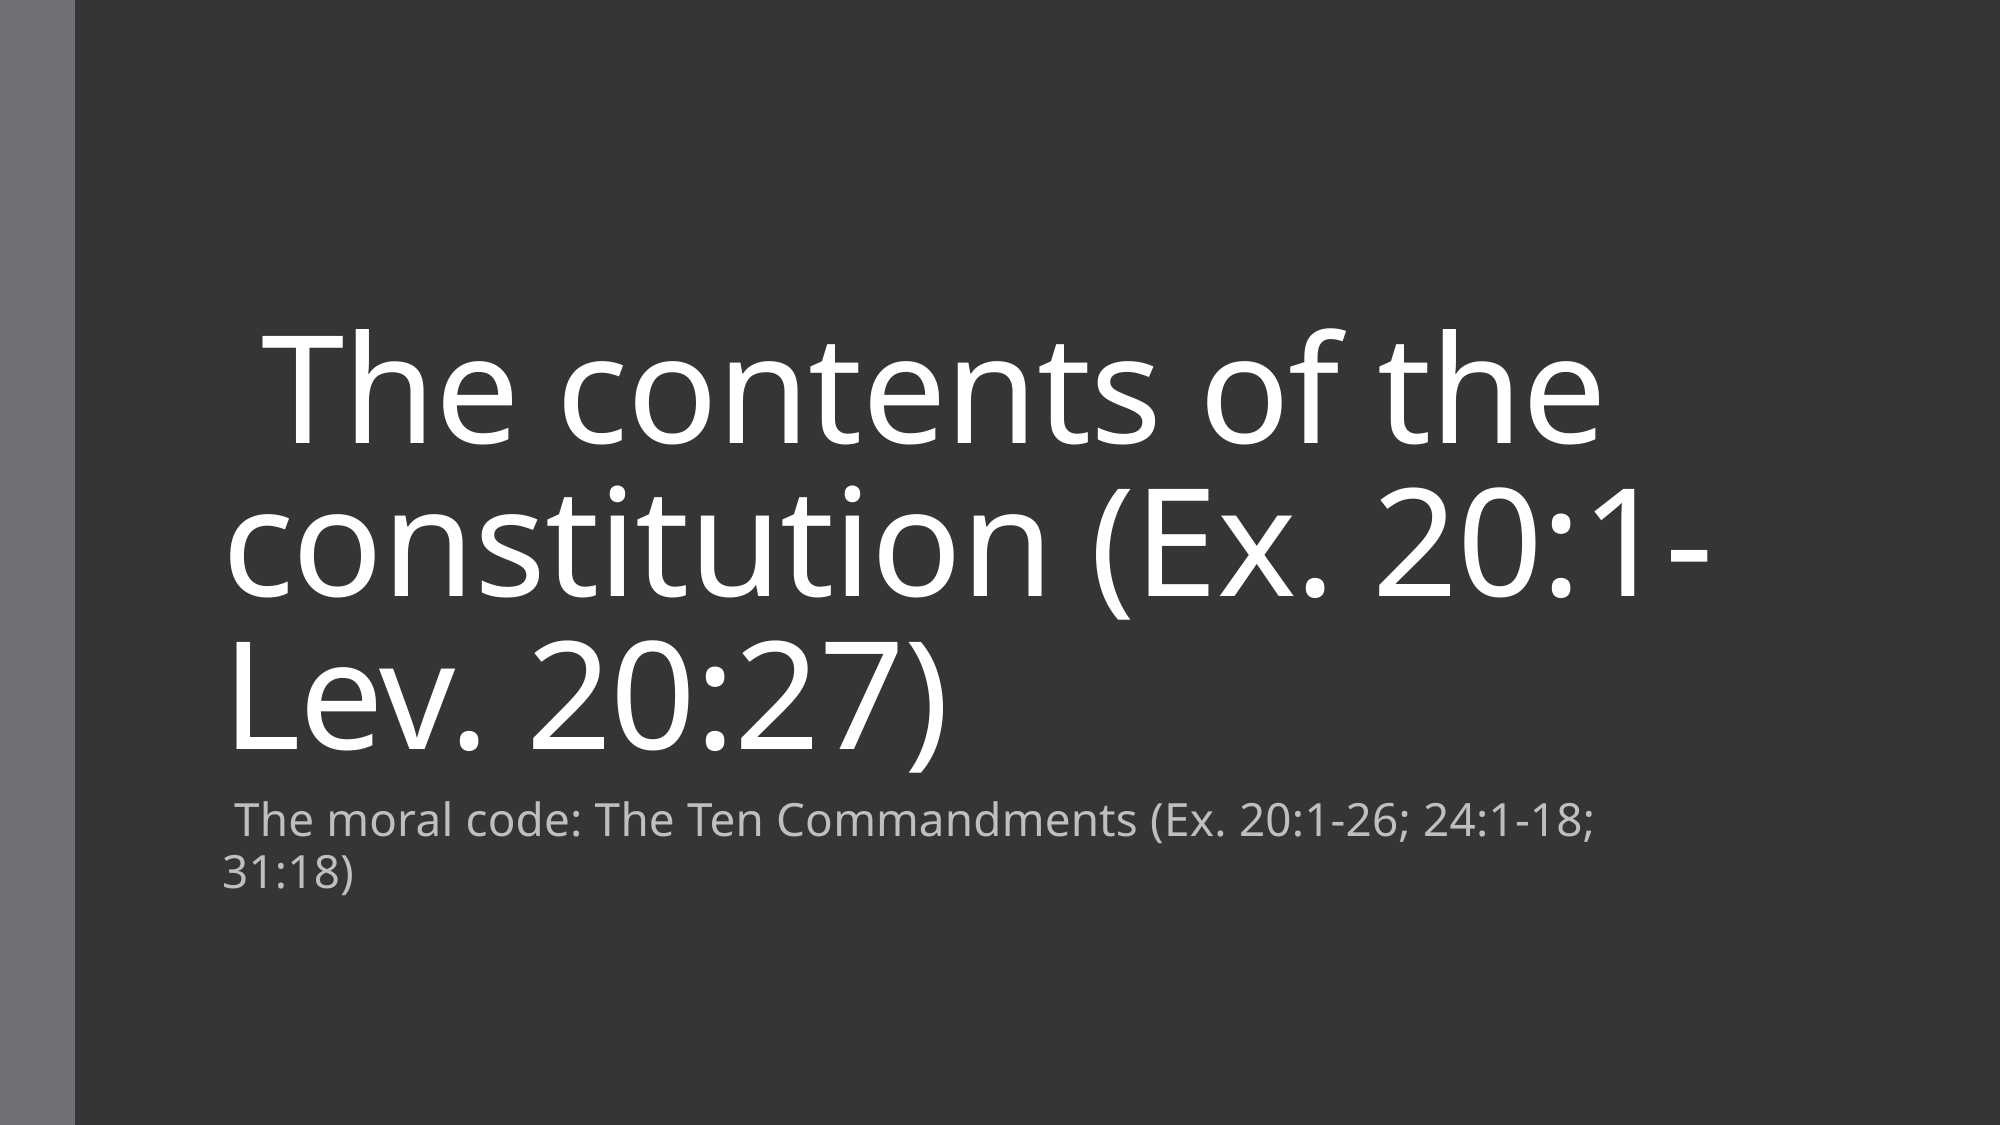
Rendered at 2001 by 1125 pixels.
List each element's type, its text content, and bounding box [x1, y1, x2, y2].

title The contents of the constitution (Ex. 20:1-Lev. 20:27) [206, 124, 1752, 787]
subtitle The moral code: The Ten Commandments (Ex. 20:1-26; 24:1-18; 31:18) [206, 787, 1752, 1066]
